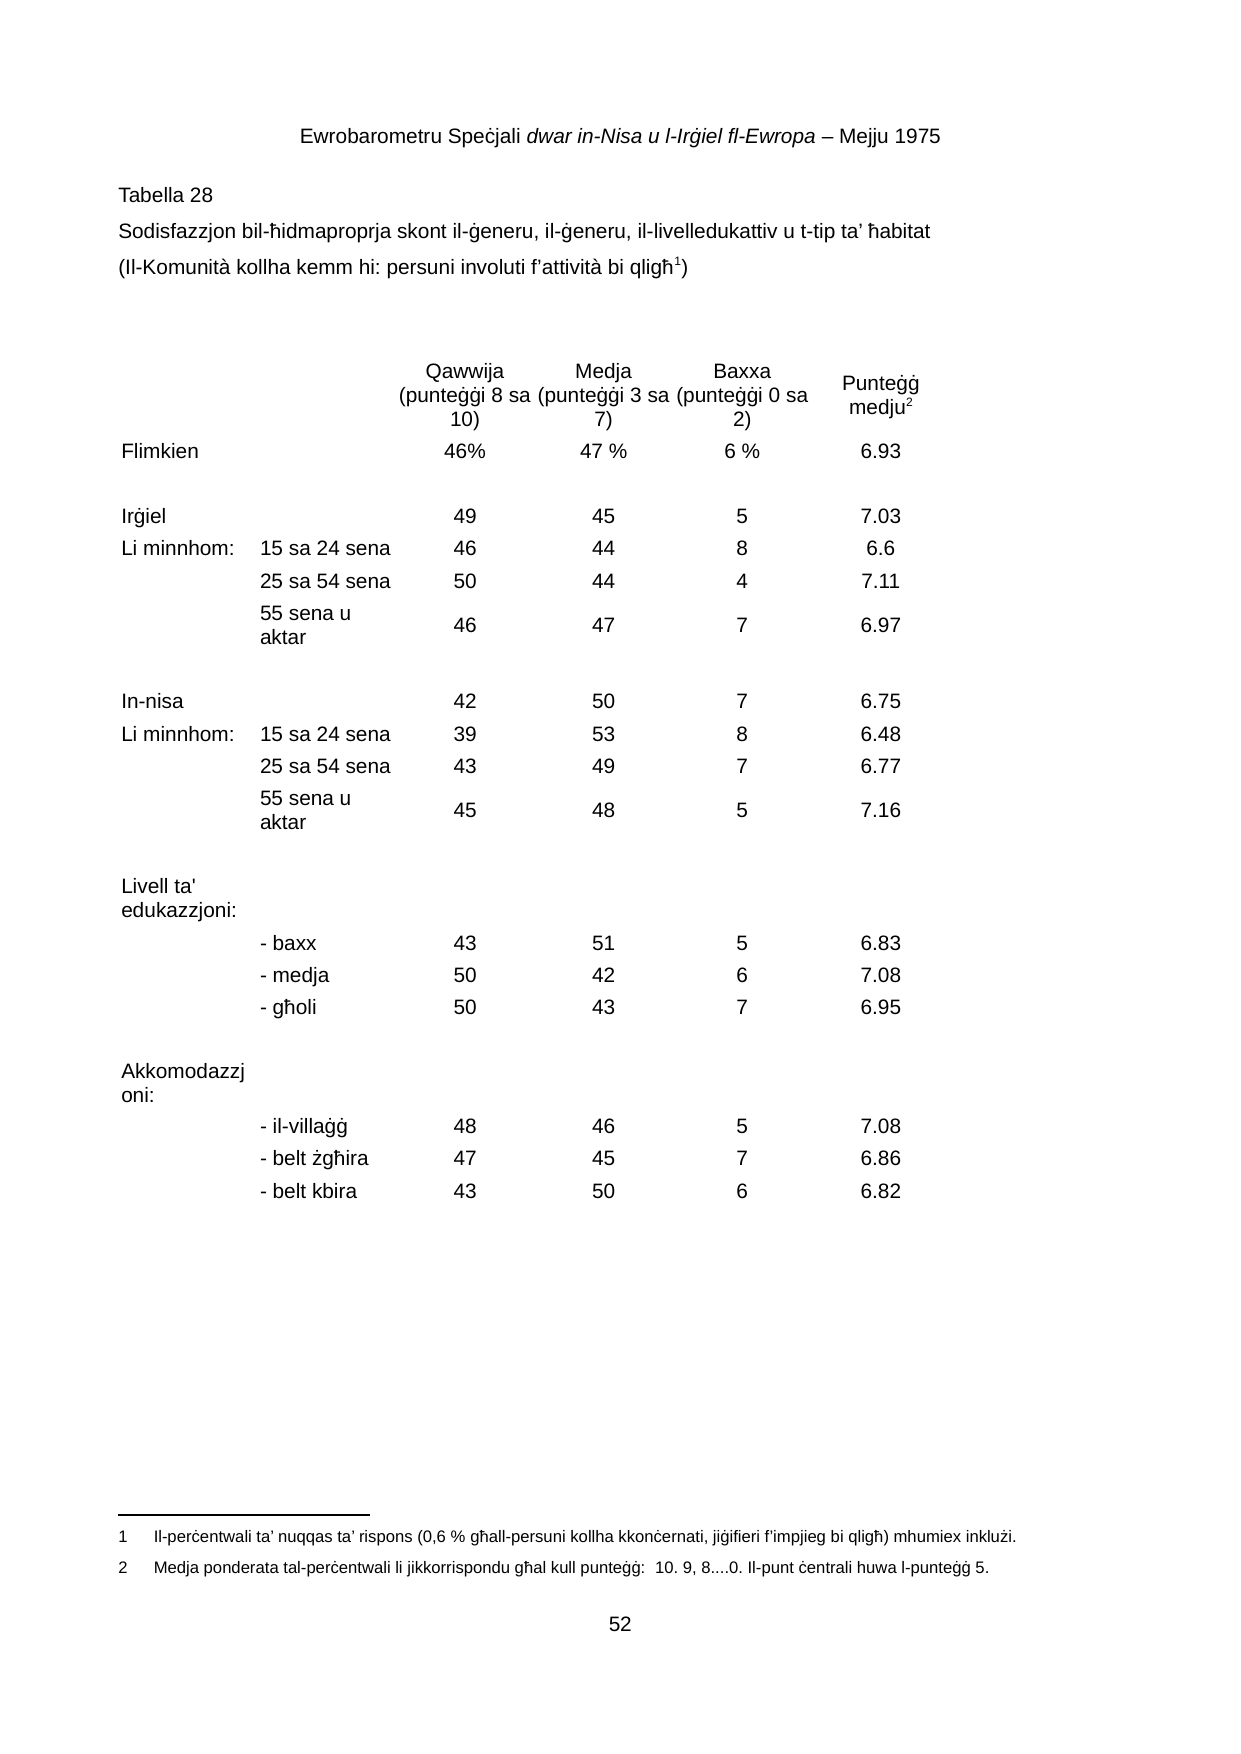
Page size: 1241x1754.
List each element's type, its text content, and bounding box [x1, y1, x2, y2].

table_cell 43 [395, 750, 534, 782]
table_cell 5 [673, 500, 811, 532]
table_cell [395, 870, 534, 926]
table_cell [118, 838, 257, 870]
table_cell [673, 1024, 811, 1056]
table_cell - għoli [257, 991, 395, 1023]
table_cell [534, 467, 673, 499]
text Tabella 28 [118, 183, 1122, 207]
table_cell [257, 838, 395, 870]
table_cell 49 [534, 750, 673, 782]
table_cell [811, 1024, 950, 1056]
table_cell [118, 991, 257, 1023]
table_cell 46 [395, 532, 534, 564]
table_cell 4 [673, 564, 811, 597]
table_cell 5 [673, 782, 811, 838]
table_header Medja (punteġġi 3 sa 7) [534, 356, 673, 435]
table_cell 6 [673, 959, 811, 991]
table_cell [673, 838, 811, 870]
table_cell - baxx [257, 926, 395, 959]
table_header Qawwija (punteġġi 8 sa 10) [395, 356, 534, 435]
table_cell [811, 838, 950, 870]
table_cell [118, 564, 257, 597]
table_cell 47 [534, 597, 673, 653]
table_cell [534, 1056, 673, 1109]
table_cell [118, 1142, 257, 1174]
table_cell 46% [395, 435, 534, 467]
text Sodisfazzjon bil-ħidmaproprja skont il-ġeneru, il-ġeneru, il-livelledukattiv u t-tip ta’ ħabitat [118, 219, 1122, 243]
table_cell [395, 1024, 534, 1056]
table_cell 6,86 [811, 1142, 950, 1174]
table_cell [395, 653, 534, 685]
table_cell 43 [395, 1174, 534, 1207]
table_cell [257, 653, 395, 685]
table_cell 44 [534, 532, 673, 564]
table_header [257, 356, 395, 435]
table_cell [811, 870, 950, 926]
table_cell [118, 959, 257, 991]
table_cell - medja [257, 959, 395, 991]
table_cell 48 [395, 1110, 534, 1142]
table_cell 6,82 [811, 1174, 950, 1207]
table_cell [257, 1056, 395, 1109]
table_cell 7 [673, 750, 811, 782]
table_header Baxxa (punteġġi 0 sa 2) [673, 356, 811, 435]
table_cell Li minnhom: [118, 532, 257, 564]
table_cell [395, 467, 534, 499]
table_cell [257, 435, 395, 467]
table_cell 42 [395, 685, 534, 717]
table_cell [118, 926, 257, 959]
table_cell 47 [395, 1142, 534, 1174]
table_cell 6,83 [811, 926, 950, 959]
table_cell [257, 500, 395, 532]
table_header [118, 356, 257, 435]
text (Il-Komunità kollha kemm hi: persuni involuti f’attività bi qligħ) [118, 254, 1122, 278]
table_cell 50 [395, 991, 534, 1023]
table_cell [118, 1024, 257, 1056]
table_cell 6,6 [811, 532, 950, 564]
table_cell [673, 870, 811, 926]
table_cell [257, 1024, 395, 1056]
table_cell 43 [395, 926, 534, 959]
table_cell 15 sa 24 sena [257, 718, 395, 750]
table_cell - belt żgħira [257, 1142, 395, 1174]
table_cell 42 [534, 959, 673, 991]
table_cell 55 sena u aktar [257, 782, 395, 838]
table_cell 7,08 [811, 959, 950, 991]
table_cell [118, 1110, 257, 1142]
table_cell 8 [673, 532, 811, 564]
table_cell 51 [534, 926, 673, 959]
table_cell Livell ta' edukazzjoni: [118, 870, 257, 926]
table_cell 50 [534, 685, 673, 717]
text Il-perċentwali ta’ nuqqas ta’ rispons (0,6 % għall-persuni kollha kkonċernati, jiġifieri f’impjieg bi qligħ) mhumiex inklużi. [118, 1527, 1122, 1546]
table_cell 7 [673, 1142, 811, 1174]
table_cell - il-villaġġ [257, 1110, 395, 1142]
table_cell 7,03 [811, 500, 950, 532]
table_cell 7,16 [811, 782, 950, 838]
table_header Punteġġ medju [811, 356, 950, 435]
table_cell 6,97 [811, 597, 950, 653]
table_cell 15 sa 24 sena [257, 532, 395, 564]
table_cell [118, 653, 257, 685]
table_cell [534, 653, 673, 685]
table_cell 50 [534, 1174, 673, 1207]
table_cell [534, 1024, 673, 1056]
table_cell [534, 838, 673, 870]
table_cell Irġiel [118, 500, 257, 532]
table_cell 6,95 [811, 991, 950, 1023]
table_cell 45 [534, 500, 673, 532]
table_cell [673, 467, 811, 499]
table_cell [257, 870, 395, 926]
table_cell - belt kbira [257, 1174, 395, 1207]
table_cell [811, 653, 950, 685]
table_cell Flimkien [118, 435, 257, 467]
table_cell 6 % [673, 435, 811, 467]
table_cell [118, 467, 257, 499]
table_cell Li minnhom: [118, 718, 257, 750]
table_cell 6,75 [811, 685, 950, 717]
table_cell In-nisa [118, 685, 257, 717]
table_cell 46 [395, 597, 534, 653]
table_cell 7,11 [811, 564, 950, 597]
table_cell 50 [395, 959, 534, 991]
table_cell 50 [395, 564, 534, 597]
table_cell 5 [673, 926, 811, 959]
table_cell 6,77 [811, 750, 950, 782]
table_cell 55 sena u aktar [257, 597, 395, 653]
table_cell [118, 1174, 257, 1207]
table_cell [118, 750, 257, 782]
table_cell 7 [673, 685, 811, 717]
table_cell 45 [534, 1142, 673, 1174]
table_cell [118, 782, 257, 838]
table_cell 53 [534, 718, 673, 750]
table_cell Akkomodazzjoni: [118, 1056, 257, 1109]
table_cell 7,08 [811, 1110, 950, 1142]
table_cell [534, 870, 673, 926]
table_cell [395, 1056, 534, 1109]
table_cell [257, 467, 395, 499]
table_cell 48 [534, 782, 673, 838]
table_cell 5 [673, 1110, 811, 1142]
table_cell [811, 1056, 950, 1109]
table_cell 6 [673, 1174, 811, 1207]
table_cell 8 [673, 718, 811, 750]
table_cell [811, 467, 950, 499]
table_cell 44 [534, 564, 673, 597]
table_cell [118, 597, 257, 653]
table_cell [673, 1056, 811, 1109]
table_cell 25 sa 54 sena [257, 564, 395, 597]
table_cell 49 [395, 500, 534, 532]
table_cell 45 [395, 782, 534, 838]
table_cell 6,48 [811, 718, 950, 750]
table_cell [257, 685, 395, 717]
table_cell 7 [673, 597, 811, 653]
table_cell 46 [534, 1110, 673, 1142]
table_cell 47 % [534, 435, 673, 467]
table_cell 39 [395, 718, 534, 750]
table_cell 25 sa 54 sena [257, 750, 395, 782]
table_cell 6,93 [811, 435, 950, 467]
table_cell [395, 838, 534, 870]
table_cell [673, 653, 811, 685]
table_cell 7 [673, 991, 811, 1023]
table_cell 43 [534, 991, 673, 1023]
